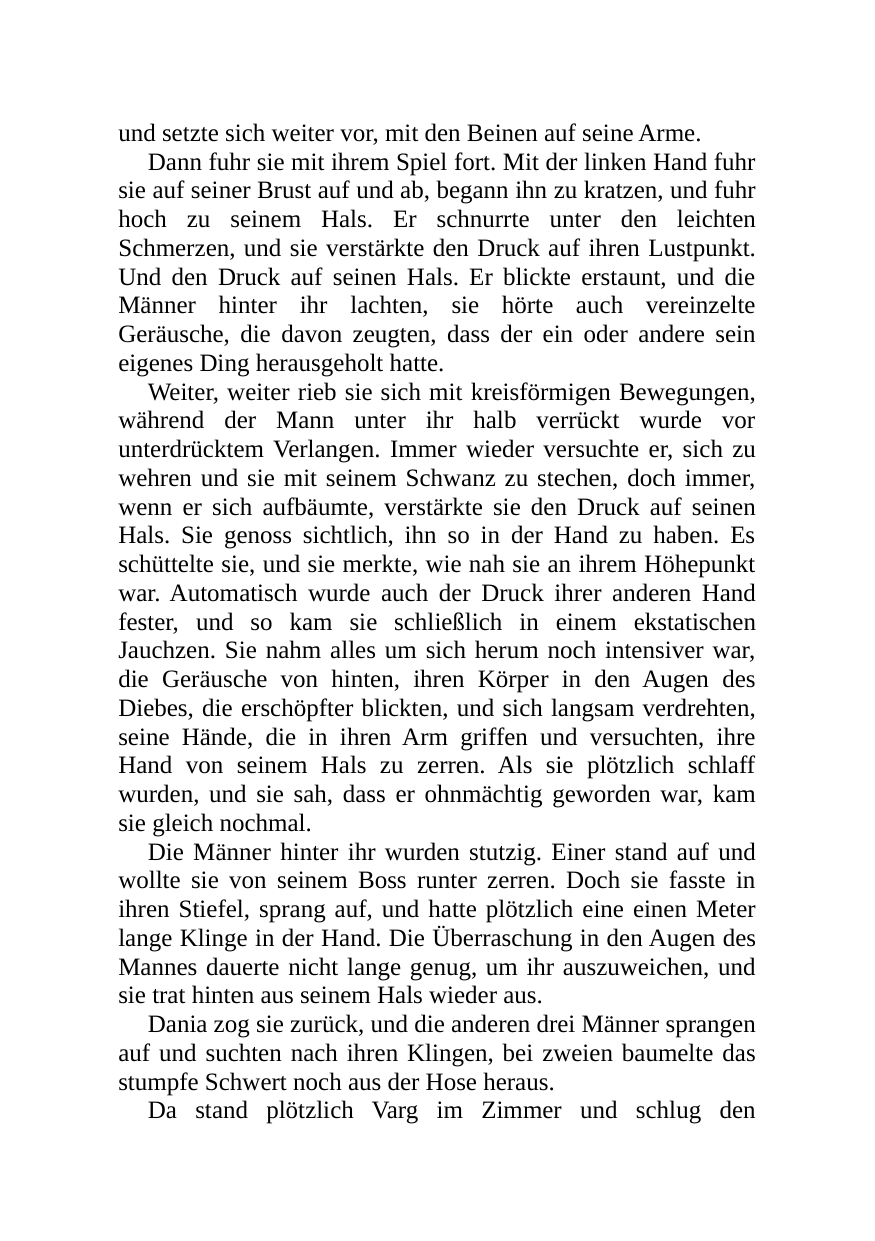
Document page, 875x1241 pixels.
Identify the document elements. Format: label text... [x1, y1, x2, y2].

text Die Männer hinter ihr wurden stutzig. Einer stand auf und wollte sie von seinem Boss runter zerren. Doch sie fasste in ihren Stiefel, sprang auf, und hatte plötzlich eine einen Meter lange Klinge in der Hand. Die Überraschung in den Augen des Mannes dauerte nicht lange genug, um ihr auszuweichen, und sie trat hinten aus seinem Hals wieder aus. [118, 837, 756, 1009]
text und setzte sich weiter vor, mit den Beinen auf seine Arme. [118, 118, 756, 147]
text Da stand plötzlich Varg im Zimmer und schlug den [118, 1096, 756, 1124]
text Dann fuhr sie mit ihrem Spiel fort. Mit der linken Hand fuhr sie auf seiner Brust auf und ab, begann ihn zu kratzen, und fuhr hoch zu seinem Hals. Er schnurrte unter den leichten Schmerzen, und sie verstärkte den Druck auf ihren Lustpunkt. Und den Druck auf seinen Hals. Er blickte erstaunt, und die Männer hinter ihr lachten, sie hörte auch vereinzelte Geräusche, die davon zeugten, dass der ein oder andere sein eigenes Ding herausgeholt hatte. [118, 147, 756, 377]
text Dania zog sie zurück, und die anderen drei Männer sprangen auf und suchten nach ihren Klingen, bei zweien baumelte das stumpfe Schwert noch aus der Hose heraus. [118, 1009, 756, 1096]
text Weiter, weiter rieb sie sich mit kreisförmigen Bewegungen, während der Mann unter ihr halb verrückt wurde vor unterdrücktem Verlangen. Immer wieder versuchte er, sich zu wehren und sie mit seinem Schwanz zu stechen, doch immer, wenn er sich aufbäumte, verstärkte sie den Druck auf seinen Hals. Sie genoss sichtlich, ihn so in der Hand zu haben. Es schüttelte sie, und sie merkte, wie nah sie an ihrem Höhepunkt war. Automatisch wurde auch der Druck ihrer anderen Hand fester, und so kam sie schließlich in einem ekstatischen Jauchzen. Sie nahm alles um sich herum noch intensiver war, die Geräusche von hinten, ihren Körper in den Augen des Diebes, die erschöpfter blickten, und sich langsam verdrehten, seine Hände, die in ihren Arm griffen und versuchten, ihre Hand von seinem Hals zu zerren. Als sie plötzlich schlaff wurden, und sie sah, dass er ohnmächtig geworden war, kam sie gleich nochmal. [118, 377, 756, 837]
